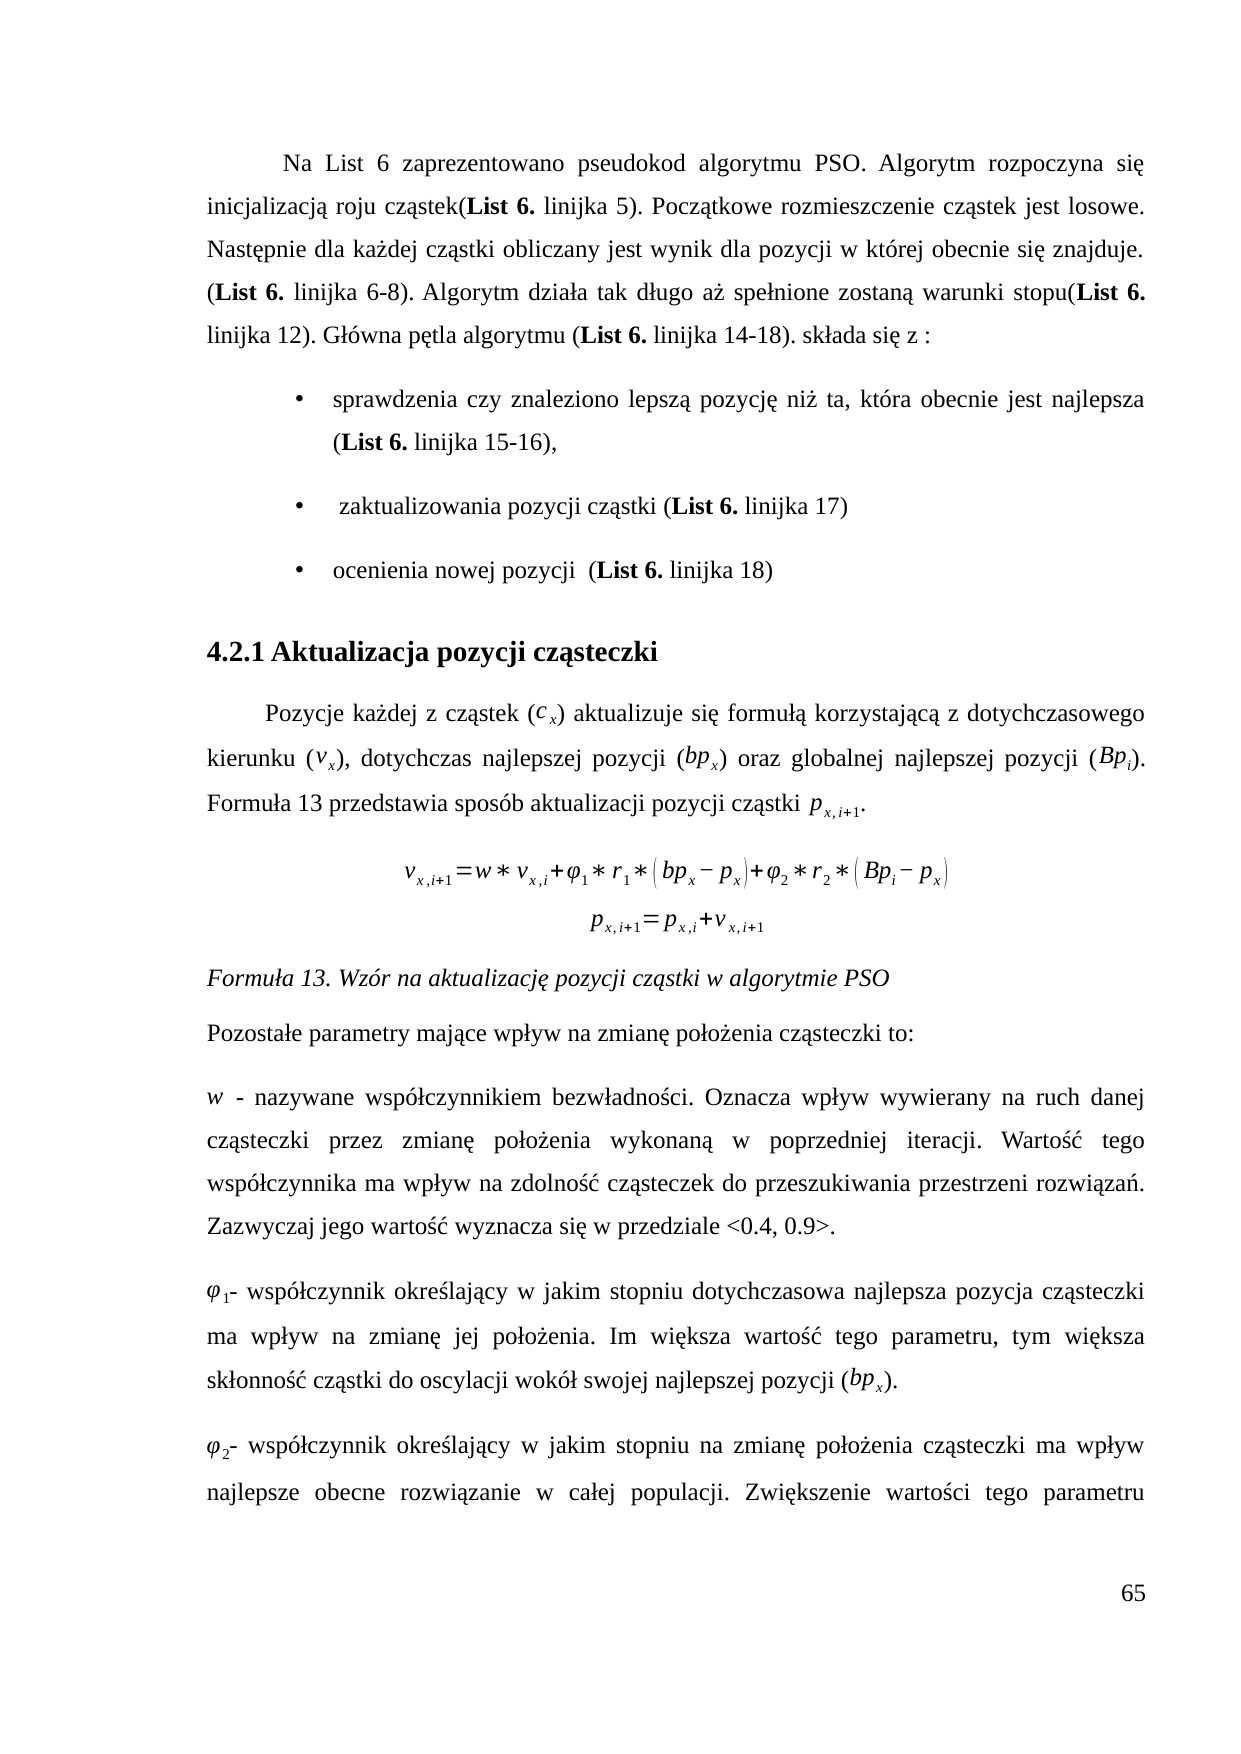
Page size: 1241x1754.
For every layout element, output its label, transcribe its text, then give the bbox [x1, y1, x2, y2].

text Pozostałe parametry mające wpływ na zmianę położenia cząsteczki to: [207, 1018, 1146, 1047]
list ocenienia nowej pozycji (List 6. linijka 18) [295, 555, 1146, 584]
subtitle 4.2.1 Aktualizacja pozycji cząsteczki [207, 634, 1146, 667]
text - współczynnik określający w jakim stopniu na zmianę położenia cząsteczki ma wpływ najlepsze obecne rozwiązanie w całej populacji. Zwiększenie wartości tego parametru [207, 1430, 1146, 1506]
text Pozycje każdej z cząstek () aktualizuje się formułą korzystającą z dotychczasowego kierunku (), dotychczas najlepszej pozycji () oraz globalnej najlepszej pozycji (). Formuła 13 przedstawia sposób aktualizacji pozycji cząstki . [207, 696, 1146, 820]
text Na List 6 zaprezentowano pseudokod algorytmu PSO. Algorytm rozpoczyna się inicjalizacją roju cząstek(List 6. linijka 5). Początkowe rozmieszczenie cząstek jest losowe. Następnie dla każdej cząstki obliczany jest wynik dla pozycji w której obecnie się znajduje. (List 6. linijka 6-8). Algorytm działa tak długo aż spełnione zostaną warunki stopu(List 6. linijka 12). Główna pętla algorytmu (List 6. linijka 14-18). składa się z : [207, 148, 1146, 349]
list sprawdzenia czy znaleziono lepszą pozycję niż ta, która obecnie jest najlepsza (List 6. linijka 15-16), [295, 384, 1146, 456]
text - nazywane współczynnikiem bezwładności. Oznacza wpływ wywierany na ruch danej cząsteczki przez zmianę położenia wykonaną w poprzedniej iteracji. Wartość tego współczynnika ma wpływ na zdolność cząsteczek do przeszukiwania przestrzeni rozwiązań. Zazwyczaj jego wartość wyznacza się w przedziale <0.4, 0.9>. [207, 1082, 1146, 1240]
text Formuła 13. Wzór na aktualizację pozycji cząstki w algorytmie PSO [207, 963, 1146, 991]
list zaktualizowania pozycji cząstki (List 6. linijka 17) [295, 491, 1146, 520]
text - współczynnik określający w jakim stopniu dotychczasowa najlepsza pozycja cząsteczki ma wpływ na zmianę jej położenia. Im większa wartość tego parametru, tym większa skłonność cząstki do oscylacji wokół swojej najlepszej pozycji (). [207, 1275, 1146, 1395]
